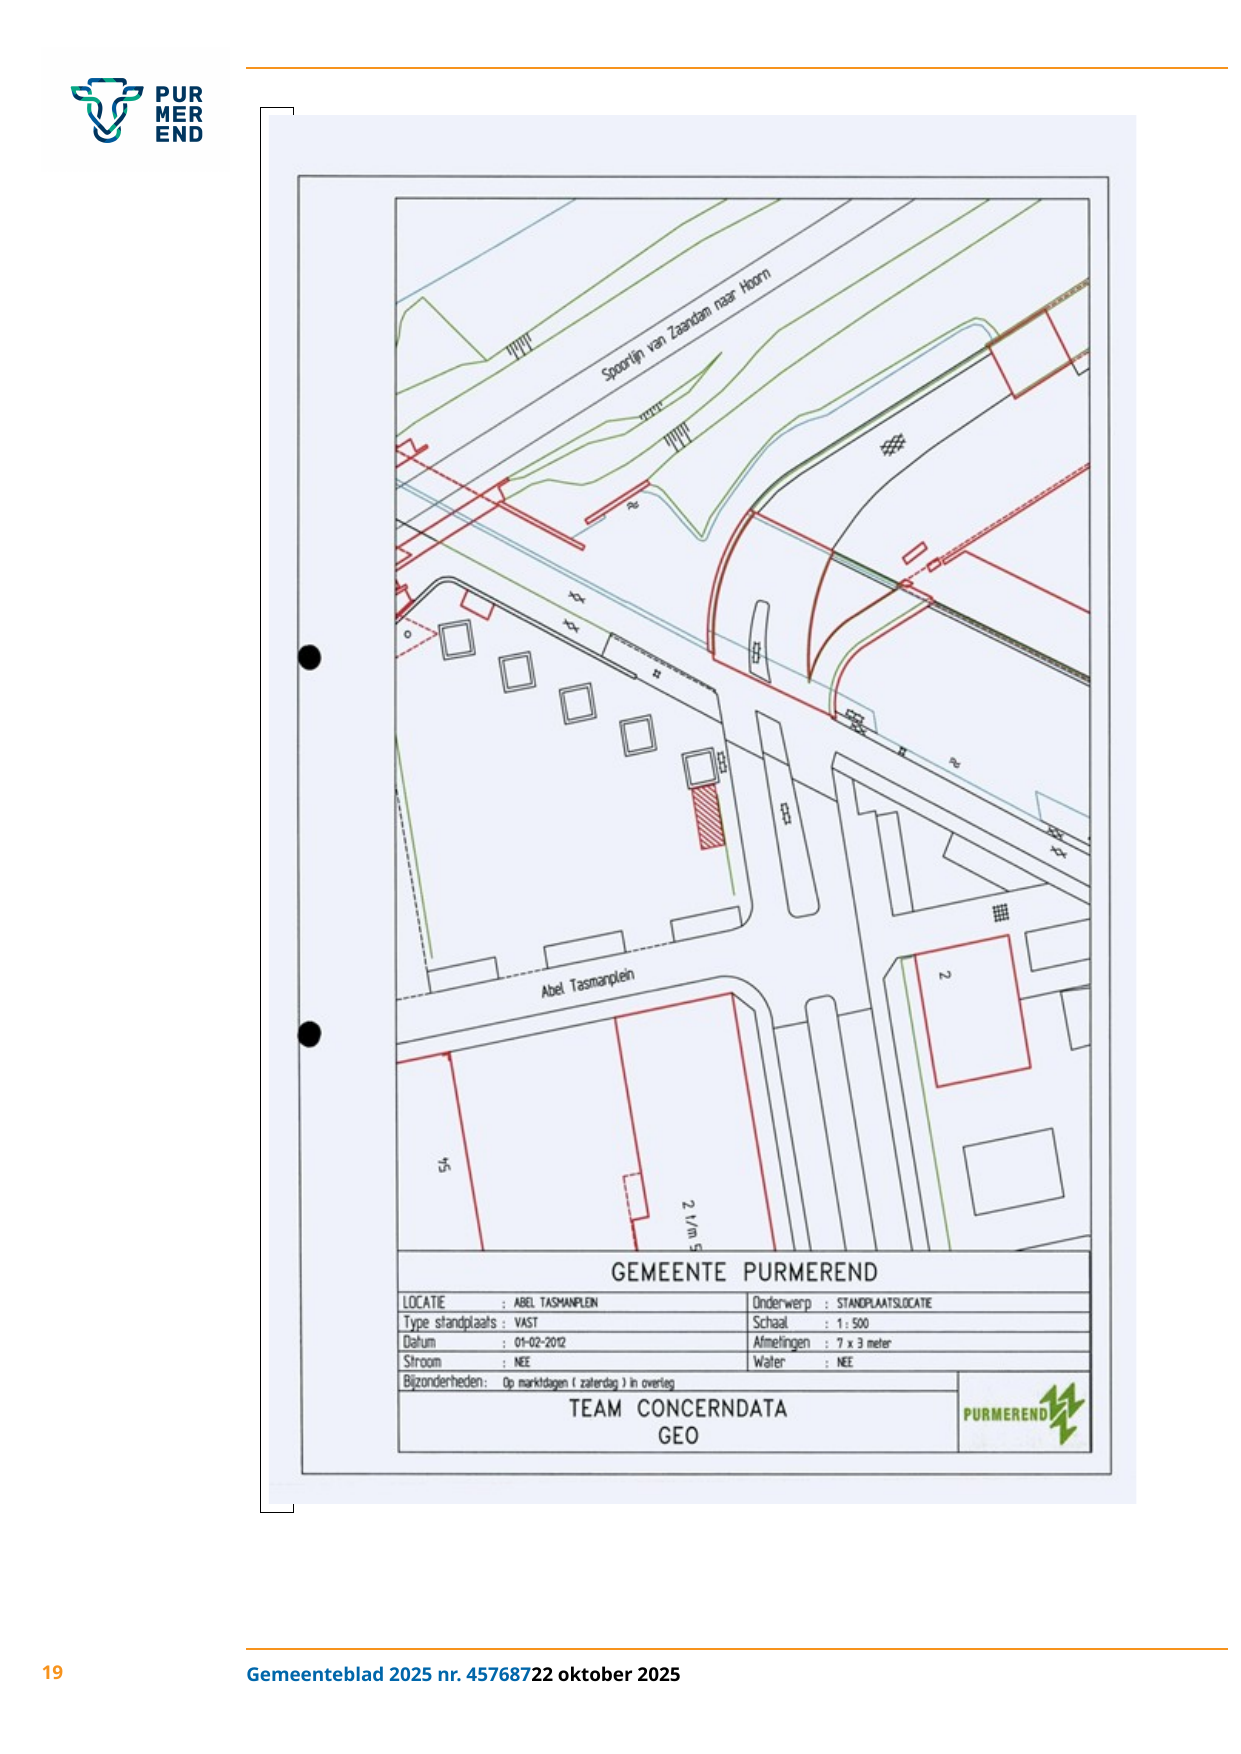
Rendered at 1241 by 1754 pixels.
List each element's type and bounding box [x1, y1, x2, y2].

picture [268, 115, 1137, 1504]
picture [41, 47, 231, 172]
